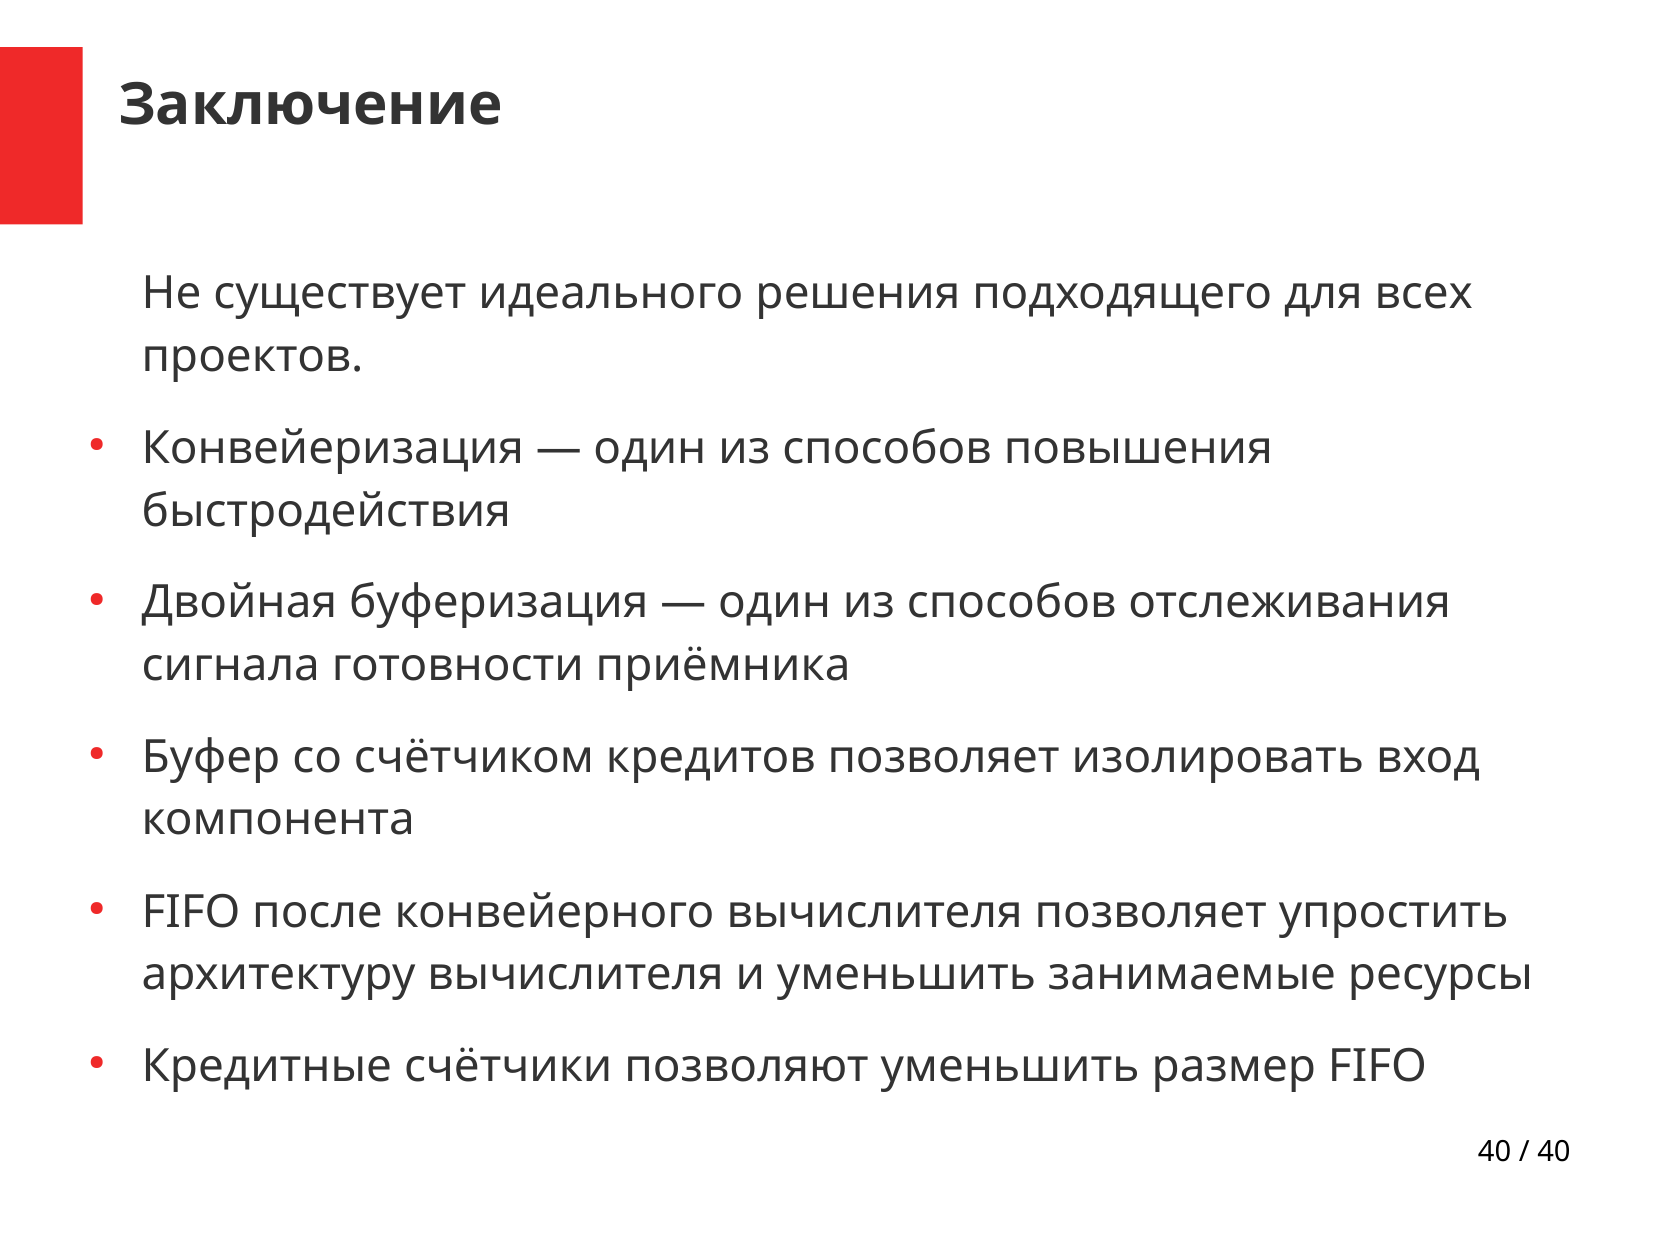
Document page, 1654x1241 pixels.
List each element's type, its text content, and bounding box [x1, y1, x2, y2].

title Заключение [118, 49, 1571, 154]
list Не существует идеального решения подходящего для всех проектов. Конвейеризация — один из способов повышения быстродействия Двойная буферизация — один из способов отслеживания сигнала готовности приёмника Буфер со счётчиком кредитов позволяет изолировать вход компонента FIFO после конвейерного вычислителя позволяет упростить архитектуру вычислителя и уменьшить занимаемые ресурсы Кредитные счётчики позволяют уменьшить размер FIFO [70, 259, 1536, 945]
